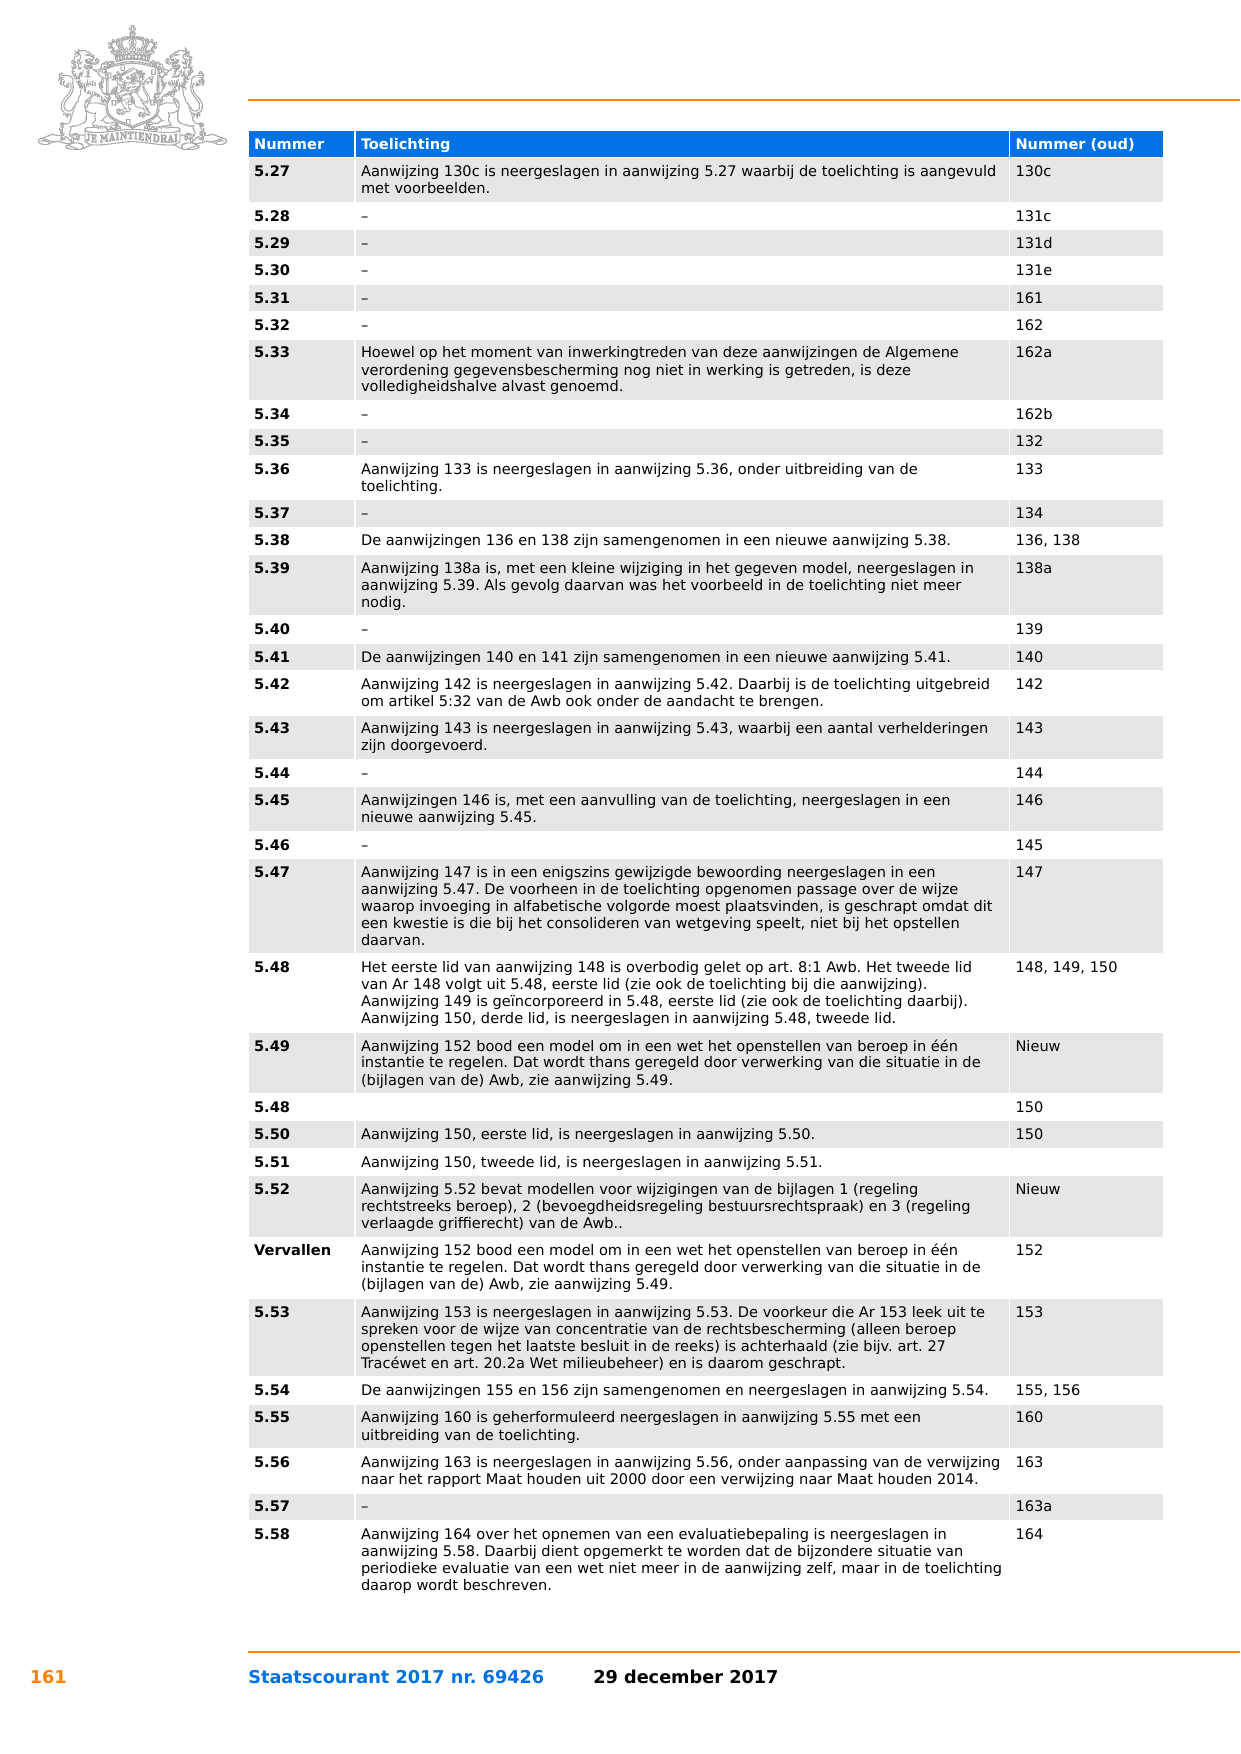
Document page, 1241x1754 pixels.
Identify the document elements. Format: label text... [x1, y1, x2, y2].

table_cell 132 [1010, 429, 1163, 455]
table_cell – [356, 401, 1009, 427]
table_cell Het eerste lid van aanwijzing 148 is overbodig gelet op art. 8:1 Awb. Het tweede lid van Ar 148 volgt uit 5.48, eerste lid (zie ook de toelichting bij die aanwijzing). Aanwijzing 149 is geïncorporeerd in 5.48, eerste lid (zie ook de toelichting daarbij). Aanwijzing 150, derde lid, is neergeslagen in aanwijzing 5.48, tweede lid. [356, 954, 1009, 1032]
table_cell 164 [1010, 1521, 1163, 1598]
table_cell – [356, 258, 1009, 284]
table_cell 5.58 [249, 1521, 354, 1598]
table_cell 144 [1010, 760, 1163, 786]
table_cell 145 [1010, 832, 1163, 858]
table_cell – [356, 203, 1009, 229]
table_cell 155, 156 [1010, 1377, 1163, 1404]
table_cell Aanwijzing 142 is neergeslagen in aanwijzing 5.42. Daarbij is de toelichting uitgebreid om artikel 5:32 van de Awb ook onder de aandacht te brengen. [356, 671, 1009, 714]
table_cell Aanwijzing 152 bood een model om in een wet het openstellen van beroep in één instantie te regelen. Dat wordt thans geregeld door verwerking van die situatie in de (bijlagen van de) Awb, zie aanwijzing 5.49. [356, 1238, 1009, 1298]
table_cell Aanwijzing 5.52 bevat modellen voor wijzigingen van de bijlagen 1 (regeling rechtstreeks beroep), 2 (bevoegdheidsregeling bestuursrechtspraak) en 3 (regeling verlaagde griffierecht) van de Awb.. [356, 1176, 1009, 1237]
table_cell 148, 149, 150 [1010, 954, 1163, 1032]
table_cell [356, 1094, 1009, 1120]
table_cell 5.51 [249, 1149, 354, 1175]
table_header Nummer [249, 131, 354, 157]
table_cell – [356, 285, 1009, 311]
table_cell 136, 138 [1010, 528, 1163, 554]
table_cell 131d [1010, 230, 1163, 256]
table_cell Aanwijzing 147 is in een enigszins gewijzigde bewoording neergeslagen in een aanwijzing 5.47. De voorheen in de toelichting opgenomen passage over de wijze waarop invoeging in alfabetische volgorde moest plaatsvinden, is geschrapt omdat dit een kwestie is die bij het consolideren van wetgeving speelt, niet bij het opstellen daarvan. [356, 859, 1009, 953]
table_cell – [356, 429, 1009, 455]
table_cell – [356, 1494, 1009, 1520]
table_cell 5.54 [249, 1377, 354, 1404]
table_cell 5.29 [249, 230, 354, 256]
table_cell Aanwijzing 150, eerste lid, is neergeslagen in aanwijzing 5.50. [356, 1121, 1009, 1148]
table_cell – [356, 616, 1009, 643]
table_cell 5.36 [249, 456, 354, 499]
table_cell 5.30 [249, 258, 354, 284]
table_cell 5.27 [249, 158, 354, 202]
table_cell 5.47 [249, 859, 354, 953]
table_cell 5.38 [249, 528, 354, 554]
table_cell 142 [1010, 671, 1163, 714]
table_header Toelichting [356, 131, 1009, 157]
table_cell 5.34 [249, 401, 354, 427]
table_cell 5.50 [249, 1121, 354, 1148]
table_cell Aanwijzing 160 is geherformuleerd neergeslagen in aanwijzing 5.55 met een uitbreiding van de toelichting. [356, 1405, 1009, 1448]
table_cell Aanwijzing 153 is neergeslagen in aanwijzing 5.53. De voorkeur die Ar 153 leek uit te spreken voor de wijze van concentratie van de rechtsbescherming (alleen beroep openstellen tegen het laatste besluit in de reeks) is achterhaald (zie bijv. art. 27 Tracéwet en art. 20.2a Wet milieubeheer) en is daarom geschrapt. [356, 1299, 1009, 1376]
table_cell – [356, 832, 1009, 858]
table_cell 134 [1010, 500, 1163, 527]
table_cell 5.52 [249, 1176, 354, 1237]
table_cell 139 [1010, 616, 1163, 643]
table_cell De aanwijzingen 140 en 141 zijn samengenomen in een nieuwe aanwijzing 5.41. [356, 644, 1009, 670]
table_cell 150 [1010, 1121, 1163, 1148]
table_cell – [356, 760, 1009, 786]
table_cell 5.45 [249, 787, 354, 831]
table_cell 131e [1010, 258, 1163, 284]
table_cell 163 [1010, 1449, 1163, 1492]
table_cell 140 [1010, 644, 1163, 670]
table_cell Aanwijzingen 146 is, met een aanvulling van de toelichting, neergeslagen in een nieuwe aanwijzing 5.45. [356, 787, 1009, 831]
table_cell Aanwijzing 138a is, met een kleine wijziging in het gegeven model, neergeslagen in aanwijzing 5.39. Als gevolg daarvan was het voorbeeld in de toelichting niet meer nodig. [356, 555, 1009, 615]
table_cell Vervallen [249, 1238, 354, 1298]
table_cell Aanwijzing 143 is neergeslagen in aanwijzing 5.43, waarbij een aantal verhelderingen zijn doorgevoerd. [356, 716, 1009, 759]
table_cell 147 [1010, 859, 1163, 953]
table_cell Aanwijzing 130c is neergeslagen in aanwijzing 5.27 waarbij de toelichting is aangevuld met voorbeelden. [356, 158, 1009, 202]
table_cell – [356, 230, 1009, 256]
table_cell 5.37 [249, 500, 354, 527]
table_cell Aanwijzing 152 bood een model om in een wet het openstellen van beroep in één instantie te regelen. Dat wordt thans geregeld door verwerking van die situatie in de (bijlagen van de) Awb, zie aanwijzing 5.49. [356, 1033, 1009, 1093]
table_cell Aanwijzing 133 is neergeslagen in aanwijzing 5.36, onder uitbreiding van de toelichting. [356, 456, 1009, 499]
table_cell 131c [1010, 203, 1163, 229]
table_cell – [356, 500, 1009, 527]
table_cell 5.42 [249, 671, 354, 714]
table_cell 5.43 [249, 716, 354, 759]
table_cell 5.28 [249, 203, 354, 229]
picture [38, 25, 227, 150]
table_cell Aanwijzing 150, tweede lid, is neergeslagen in aanwijzing 5.51. [356, 1149, 1009, 1175]
table_cell 5.32 [249, 312, 354, 339]
table_cell 5.57 [249, 1494, 354, 1520]
table_cell Nieuw [1010, 1033, 1163, 1093]
table_cell Aanwijzing 163 is neergeslagen in aanwijzing 5.56, onder aanpassing van de verwijzing naar het rapport Maat houden uit 2000 door een verwijzing naar Maat houden 2014. [356, 1449, 1009, 1492]
table_cell 162a [1010, 340, 1163, 400]
table_cell 5.39 [249, 555, 354, 615]
table_cell 160 [1010, 1405, 1163, 1448]
table_cell 5.41 [249, 644, 354, 670]
table_cell Nieuw [1010, 1176, 1163, 1237]
table_cell 5.31 [249, 285, 354, 311]
table_cell Hoewel op het moment van inwerkingtreden van deze aanwijzingen de Algemene verordening gegevensbescherming nog niet in werking is getreden, is deze volledigheidshalve alvast genoemd. [356, 340, 1009, 400]
table_cell 5.48 [249, 1094, 354, 1120]
table_cell 5.55 [249, 1405, 354, 1448]
table_cell De aanwijzingen 136 en 138 zijn samengenomen in een nieuwe aanwijzing 5.38. [356, 528, 1009, 554]
table_cell 5.49 [249, 1033, 354, 1093]
table_cell De aanwijzingen 155 en 156 zijn samengenomen en neergeslagen in aanwijzing 5.54. [356, 1377, 1009, 1404]
table_cell 5.40 [249, 616, 354, 643]
table_cell 162b [1010, 401, 1163, 427]
table_cell 146 [1010, 787, 1163, 831]
table_cell – [356, 312, 1009, 339]
table_cell 143 [1010, 716, 1163, 759]
table_cell 150 [1010, 1094, 1163, 1120]
table_cell 5.53 [249, 1299, 354, 1376]
table_cell 5.35 [249, 429, 354, 455]
table_cell 5.46 [249, 832, 354, 858]
table_cell 162 [1010, 312, 1163, 339]
table_cell [1010, 1149, 1163, 1175]
table_cell 130c [1010, 158, 1163, 202]
table_header Nummer (oud) [1010, 131, 1163, 157]
table_cell 161 [1010, 285, 1163, 311]
table_cell 133 [1010, 456, 1163, 499]
table_cell 5.44 [249, 760, 354, 786]
table_cell 5.56 [249, 1449, 354, 1492]
table_cell 5.48 [249, 954, 354, 1032]
table_cell 138a [1010, 555, 1163, 615]
table_cell Aanwijzing 164 over het opnemen van een evaluatiebepaling is neergeslagen in aanwijzing 5.58. Daarbij dient opgemerkt te worden dat de bijzondere situatie van periodieke evaluatie van een wet niet meer in de aanwijzing zelf, maar in de toelichting daarop wordt beschreven. [356, 1521, 1009, 1598]
table_cell 152 [1010, 1238, 1163, 1298]
table_cell 163a [1010, 1494, 1163, 1520]
table_cell 5.33 [249, 340, 354, 400]
table_cell 153 [1010, 1299, 1163, 1376]
